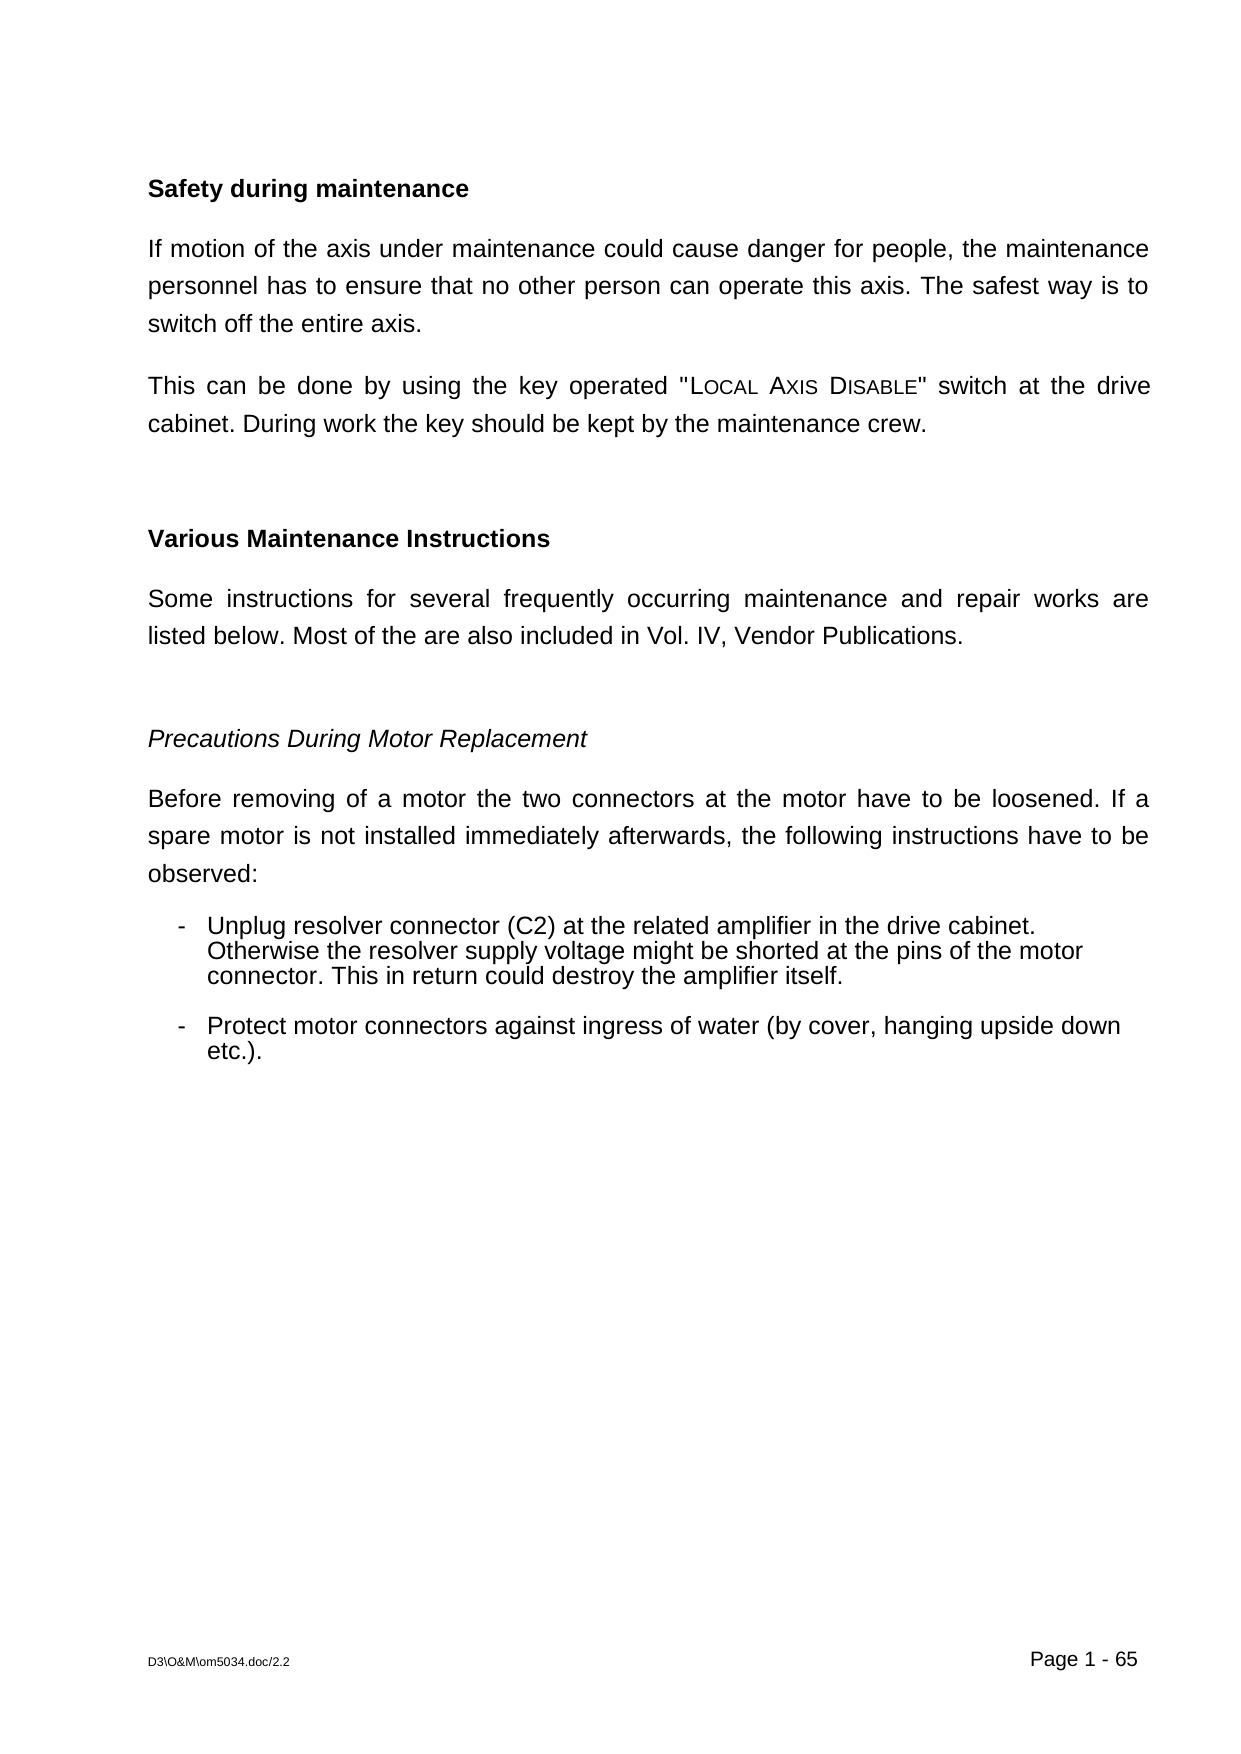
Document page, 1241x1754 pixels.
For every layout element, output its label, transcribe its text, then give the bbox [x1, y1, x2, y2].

text Before removing of a motor the two connectors at the motor have to be loosened. If a spare motor is not installed immediately afterwards, the following instructions have to be observed: [148, 777, 1152, 890]
text If motion of the axis under maintenance could cause danger for people, the maintenance personnel has to ensure that no other person can operate this axis. The safest way is to switch off the entire axis. [148, 227, 1152, 340]
subtitle Safety during maintenance [148, 177, 1152, 202]
list - Unplug resolver connector (C2) at the related amplifier in the drive cabinet. Otherwise the resolver supply voltage might be shorted at the pins of the motor connector. This in return could destroy the amplifier itself. [177, 915, 1152, 990]
list - Protect motor connectors against ingress of water (by cover, hanging upside down etc.). [177, 1015, 1152, 1065]
text This can be done by using the key operated "Local Axis Disable" switch at the drive cabinet. During work the key should be kept by the maintenance crew. [148, 365, 1152, 440]
subtitle Various Maintenance Instructions [148, 527, 1152, 552]
text Some instructions for several frequently occurring maintenance and repair works are listed below. Most of the are also included in Vol. IV, Vendor Publications. [148, 577, 1152, 652]
subtitle Precautions During Motor Replacement [148, 727, 1152, 752]
